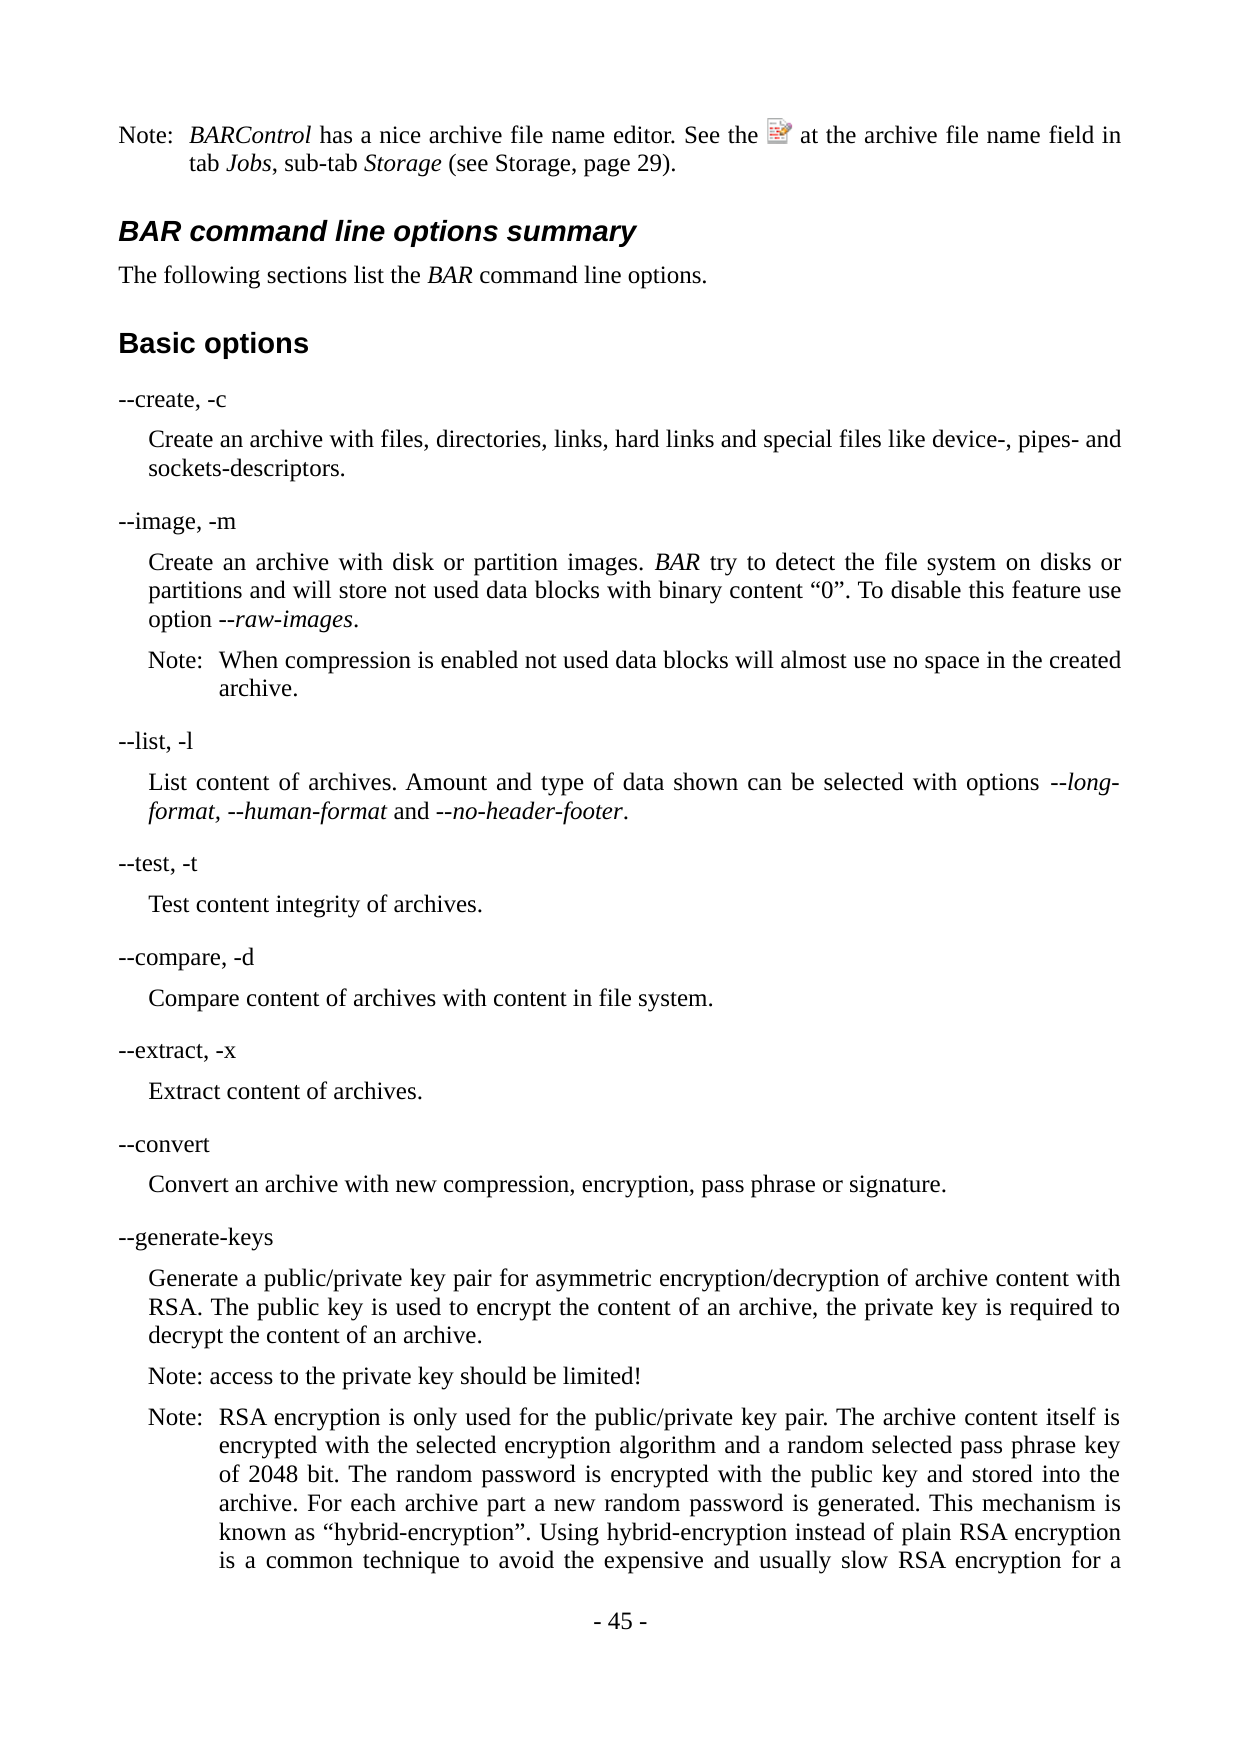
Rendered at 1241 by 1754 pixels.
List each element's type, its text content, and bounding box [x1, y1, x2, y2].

text Extract content of archives. [148, 1076, 1122, 1105]
text Create an archive with disk or partition images. BAR try to detect the file system on disks or partitions and will store not used data blocks with binary content “0”. To disable this feature use option ‑‑raw-images. [148, 547, 1122, 633]
picture [767, 118, 793, 144]
text Test content integrity of archives. [148, 889, 1122, 918]
title --compare, -d [118, 942, 1122, 971]
text The following sections list the BAR command line options. [118, 260, 1122, 289]
text Note: BARControl has a nice archive file name editor. See the at the archive file name field in tab Jobs, sub-tab Storage (see Storage, page 29). [118, 118, 1122, 177]
text Convert an archive with new compression, encryption, pass phrase or signature. [148, 1169, 1122, 1198]
title --extract, -x [118, 1035, 1122, 1064]
title --list, -l [118, 726, 1122, 755]
text Note: access to the private key should be limited! [148, 1361, 1122, 1390]
text Compare content of archives with content in file system. [148, 983, 1122, 1011]
subtitle BAR command line options summary [118, 214, 1122, 248]
text Generate a public/private key pair for asymmetric encryption/decryption of archive content with RSA. The public key is used to encrypt the content of an archive, the private key is required to decrypt the content of an archive. [148, 1263, 1122, 1349]
title --create, -c [118, 384, 1122, 412]
text Note: RSA encryption is only used for the public/private key pair. The archive content itself is encrypted with the selected encryption algorithm and a random selected pass phrase key of 2048 bit. The random password is encrypted with the public key and stored into the archive. For each archive part a new random password is generated. This mechanism is known as “hybrid-encryption”. Using hybrid-encryption instead of plain RSA encryption is a common technique to avoid the expensive and usually slow RSA encryption for a [148, 1402, 1122, 1574]
title --generate-keys [118, 1222, 1122, 1251]
subtitle Basic options [118, 326, 1122, 359]
text List content of archives. Amount and type of data shown can be selected with options ‑‑long-format, ‑‑human-format and ‑‑no-header-footer. [148, 767, 1122, 824]
title --convert [118, 1129, 1122, 1157]
text Create an archive with files, directories, links, hard links and special files like device-, pipes- and sockets-descriptors. [148, 424, 1122, 482]
title --image, -m [118, 506, 1122, 534]
text Note: When compression is enabled not used data blocks will almost use no space in the created archive. [148, 645, 1122, 702]
title --test, -t [118, 848, 1122, 877]
